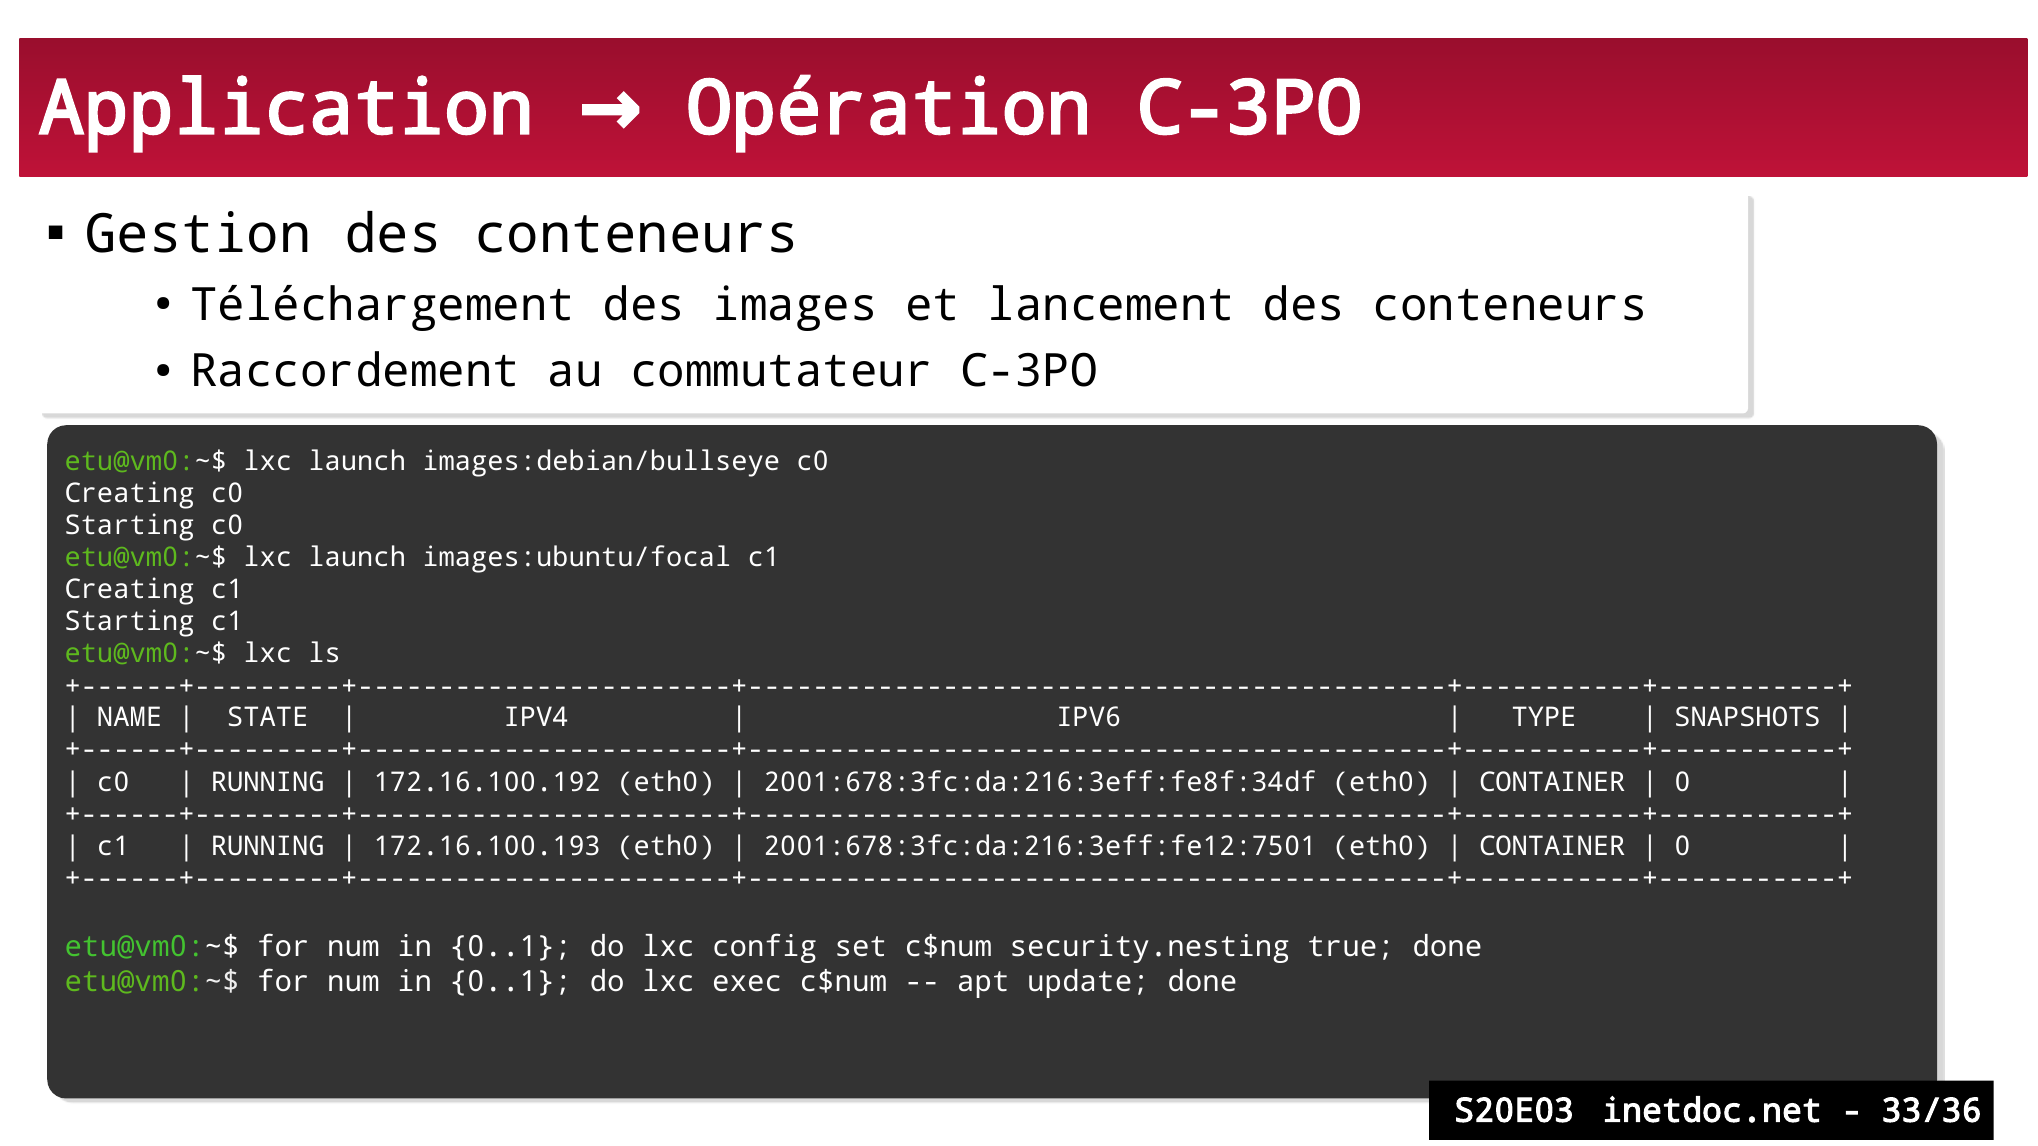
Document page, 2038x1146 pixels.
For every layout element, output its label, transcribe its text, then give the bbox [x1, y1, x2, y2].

text_box Application → Opération C-3PO [19, 38, 2028, 177]
text_box Gestion des conteneurs Téléchargement des images et lancement des conteneurs Raccordement au commutateur C-3PO [35, 188, 1749, 414]
text_box etu@vm0:~$ lxc launch images:debian/bullseye c0 Creating c0 Starting c0 etu@vm0:~$ lxc launch images:ubuntu/focal c1 Creating c1 Starting c1 etu@vm0:~$ lxc ls +------+---------+-----------------------+-------------------------------------------+-----------+-----------+ | NAME | STATE | IPV4 | IPV6 | TYPE | SNAPSHOTS | +------+---------+-----------------------+-------------------------------------------+-----------+-----------+ | c0 | RUNNING | 172.16.100.192 (eth0) | 2001:678:3fc:da:216:3eff:fe8f:34df (eth0) | CONTAINER | 0 | +------+---------+-----------------------+-------------------------------------------+-----------+-----------+ | c1 | RUNNING | 172.16.100.193 (eth0) | 2001:678:3fc:da:216:3eff:fe12:7501 (eth0) | CONTAINER | 0 | +------+---------+-----------------------+-------------------------------------------+-----------+-----------+ etu@vm0:~$ for num in {0..1}; do lxc config set c$num security.nesting true; done etu@vm0:~$ for num in {0..1}; do lxc exec c$num -- apt update; done [47, 425, 1938, 1099]
text_box S20E03 inetdoc.net - <numéro>/36 [1429, 1080, 1994, 1140]
